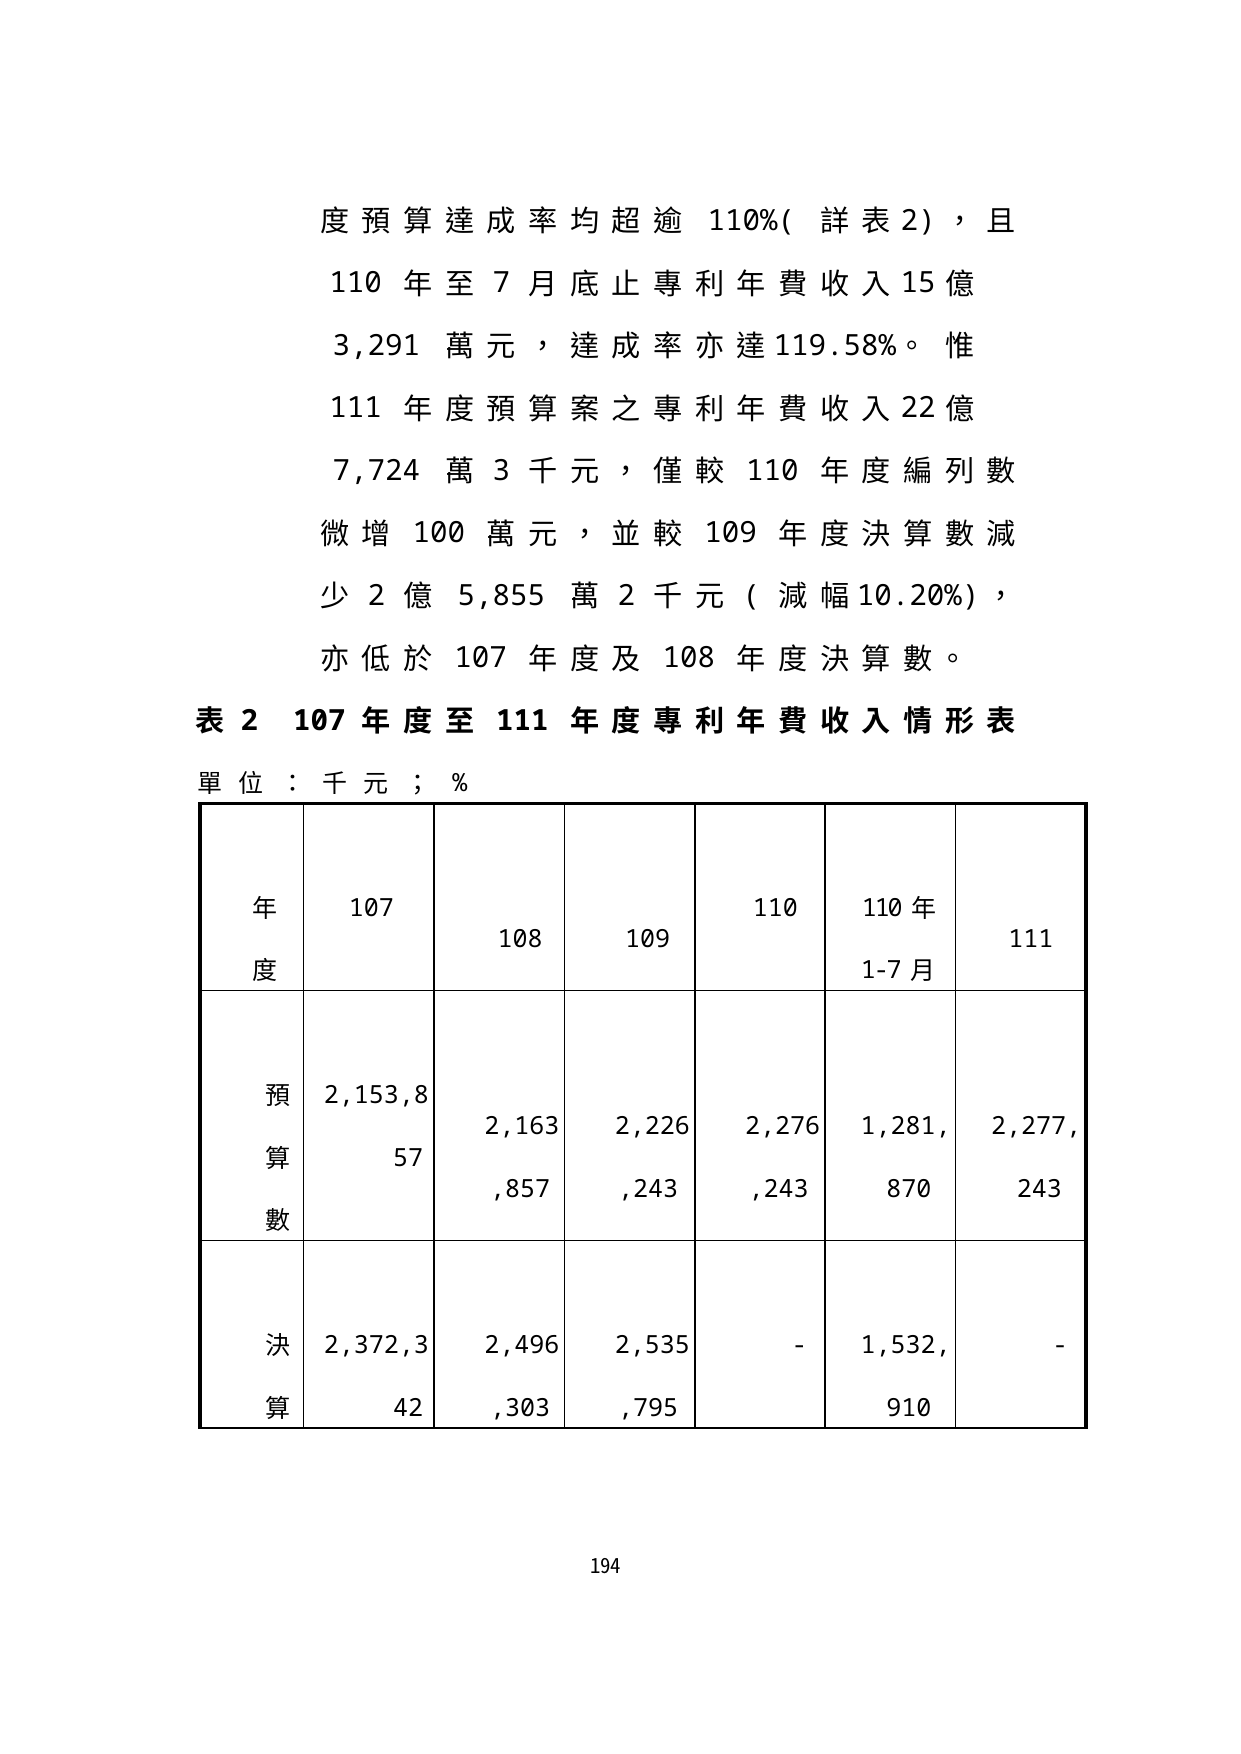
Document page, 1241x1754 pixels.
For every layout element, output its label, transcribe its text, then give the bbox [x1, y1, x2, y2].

table_cell 2,276,243 [696, 991, 824, 1240]
text 表2 107年度至111年度專利年費收入情形表 單位：千元；% [189, 677, 1022, 802]
table_cell 預算數 [202, 991, 303, 1240]
table_cell 2,496,303 [435, 1241, 564, 1427]
text 度預算達成率均超逾110%(詳表2)，且110年至7月底止專利年費收入15億3,291萬元，達成率亦達119.58%。惟111年度預算案之專利年費收入22億7,724萬3千元，僅較110年度編列數微增100萬元，並較109年度決算數減少2億5,855萬2千元(減幅10.20%)，亦低於107年度及108年度決算數。 [277, 177, 1022, 677]
table_header 110年1-7月 [826, 805, 955, 990]
table_header 111 [956, 805, 1084, 990]
table_cell 2,535,795 [565, 1241, 694, 1427]
table_cell 2,372,342 [304, 1241, 433, 1427]
table_cell 2,277,243 [956, 991, 1084, 1240]
table_cell 2,153,857 [304, 991, 433, 1240]
table_cell 決算 [202, 1241, 303, 1427]
table_header 110 [696, 805, 824, 990]
table_cell 1,532,910 [826, 1241, 955, 1427]
table_cell 2,226,243 [565, 991, 694, 1240]
table_cell 1,281,870 [826, 991, 955, 1240]
table_header 108 [435, 805, 564, 990]
table_header 109 [565, 805, 694, 990]
table_cell - [956, 1241, 1084, 1427]
table_header 107 [304, 805, 433, 990]
table_header 年度 [202, 805, 303, 990]
table_cell - [696, 1241, 824, 1427]
table_cell 2,163,857 [435, 991, 564, 1240]
